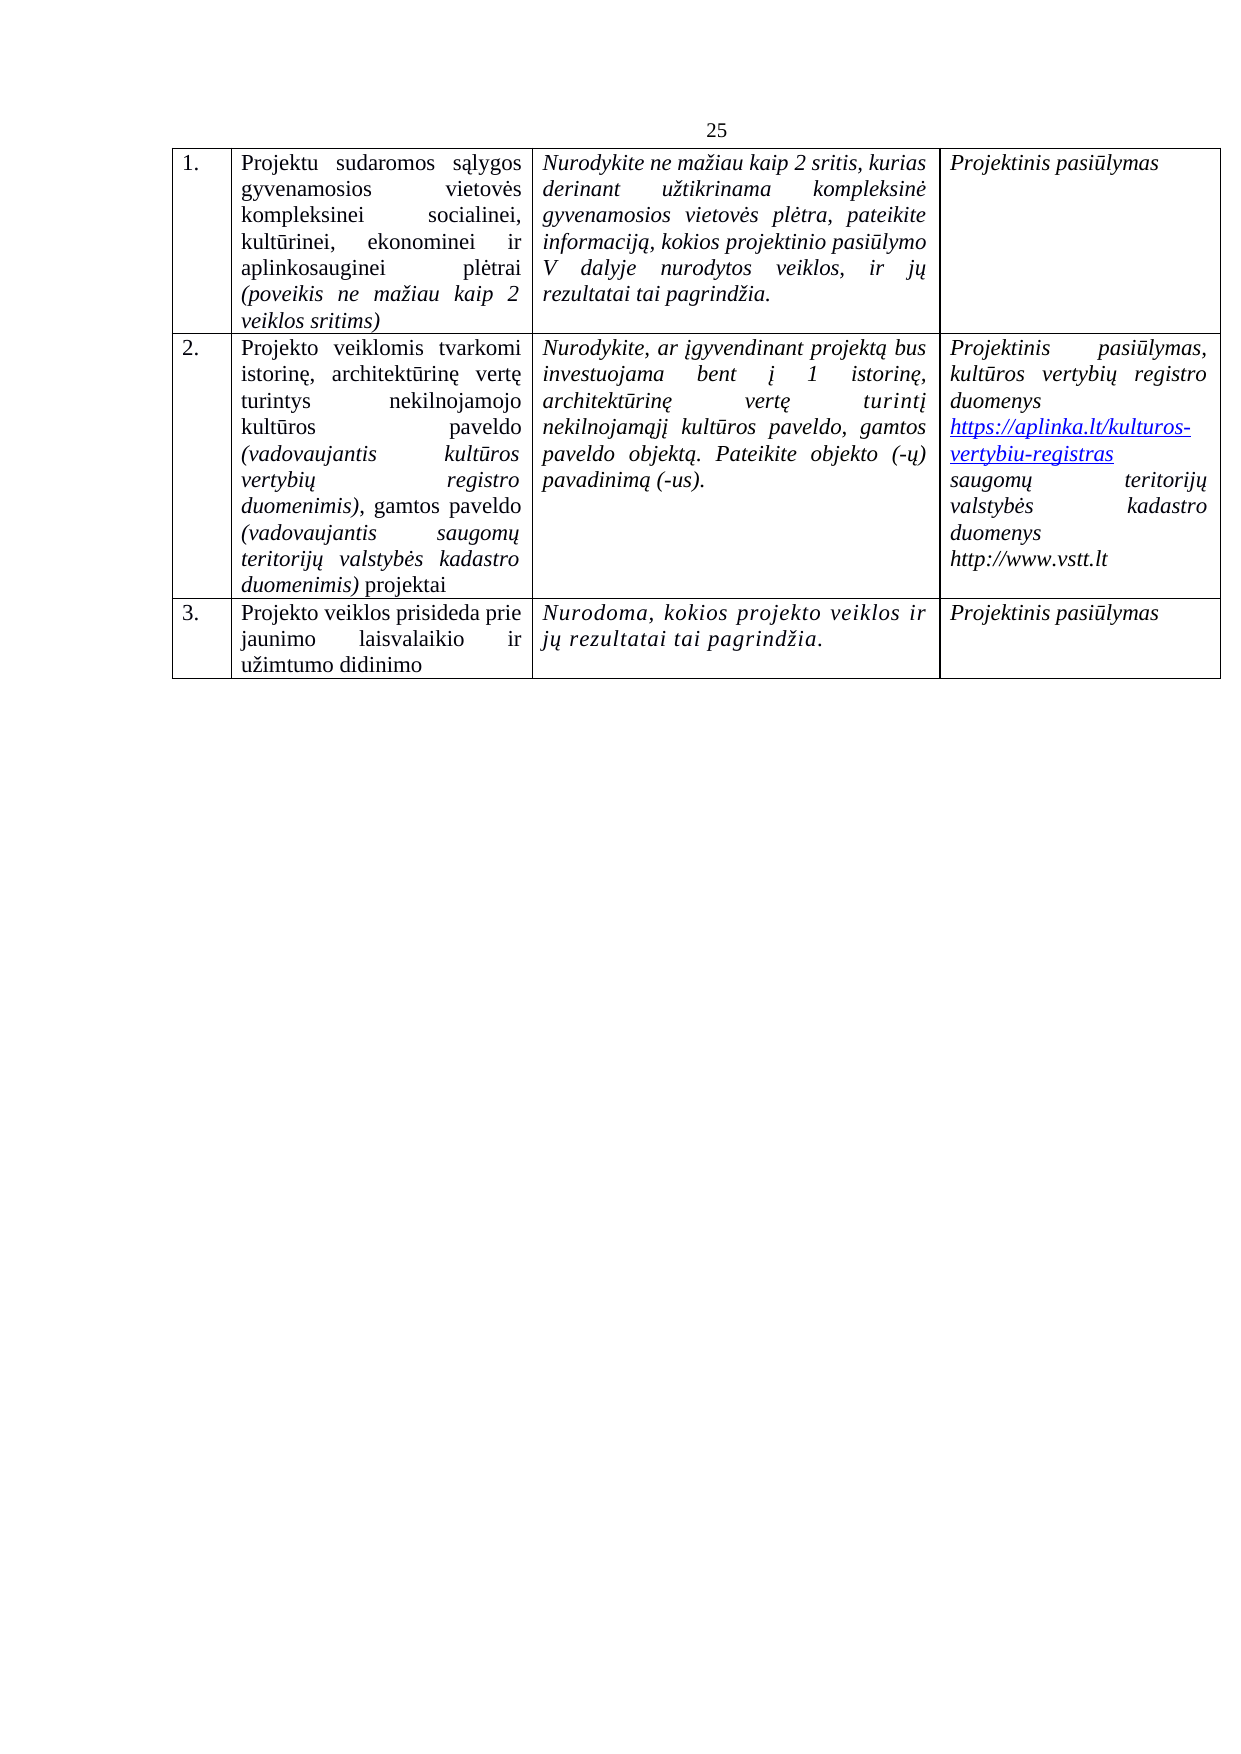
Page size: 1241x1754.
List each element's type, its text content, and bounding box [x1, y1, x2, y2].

table_cell Nurodykite, ar įgyvendinant projektą bus investuojama bent į 1 istorinę, architektūrinę vertę turintį nekilnojamąjį kultūros paveldo, gamtos paveldo objektą. Pateikite objekto (-ų) pavadinimą (-us). [533, 334, 939, 598]
table_cell Projektinis pasiūlymas [941, 149, 1220, 333]
table_cell Projektinis pasiūlymas, kultūros vertybių registro duomenys https://aplinka.lt/kulturos-vertybiu-registras saugomų teritorijų valstybės kadastro duomenys http://www.vstt.lt [941, 334, 1220, 598]
table_cell Projekto veiklos prisideda prie jaunimo laisvalaikio ir užimtumo didinimo [232, 599, 532, 678]
table_cell 1. [173, 149, 231, 333]
table_cell Nurodoma, kokios projekto veiklos ir jų rezultatai tai pagrindžia. [533, 599, 939, 678]
table_cell Projektinis pasiūlymas [941, 599, 1220, 678]
table_cell 2. [173, 334, 231, 598]
table_cell 3. [173, 599, 231, 678]
table_cell Nurodykite ne mažiau kaip 2 sritis, kurias derinant užtikrinama kompleksinė gyvenamosios vietovės plėtra, pateikite informaciją, kokios projektinio pasiūlymo V dalyje nurodytos veiklos, ir jų rezultatai tai pagrindžia. [533, 149, 939, 333]
table_cell Projektu sudaromos sąlygos gyvenamosios vietovės kompleksinei socialinei, kultūrinei, ekonominei ir aplinkosauginei plėtrai (poveikis ne mažiau kaip 2 veiklos sritims) [232, 149, 532, 333]
table_cell Projekto veiklomis tvarkomi istorinę, architektūrinę vertę turintys nekilnojamojo kultūros paveldo (vadovaujantis kultūros vertybių registro duomenimis), gamtos paveldo (vadovaujantis saugomų teritorijų valstybės kadastro duomenimis) projektai [232, 334, 532, 598]
